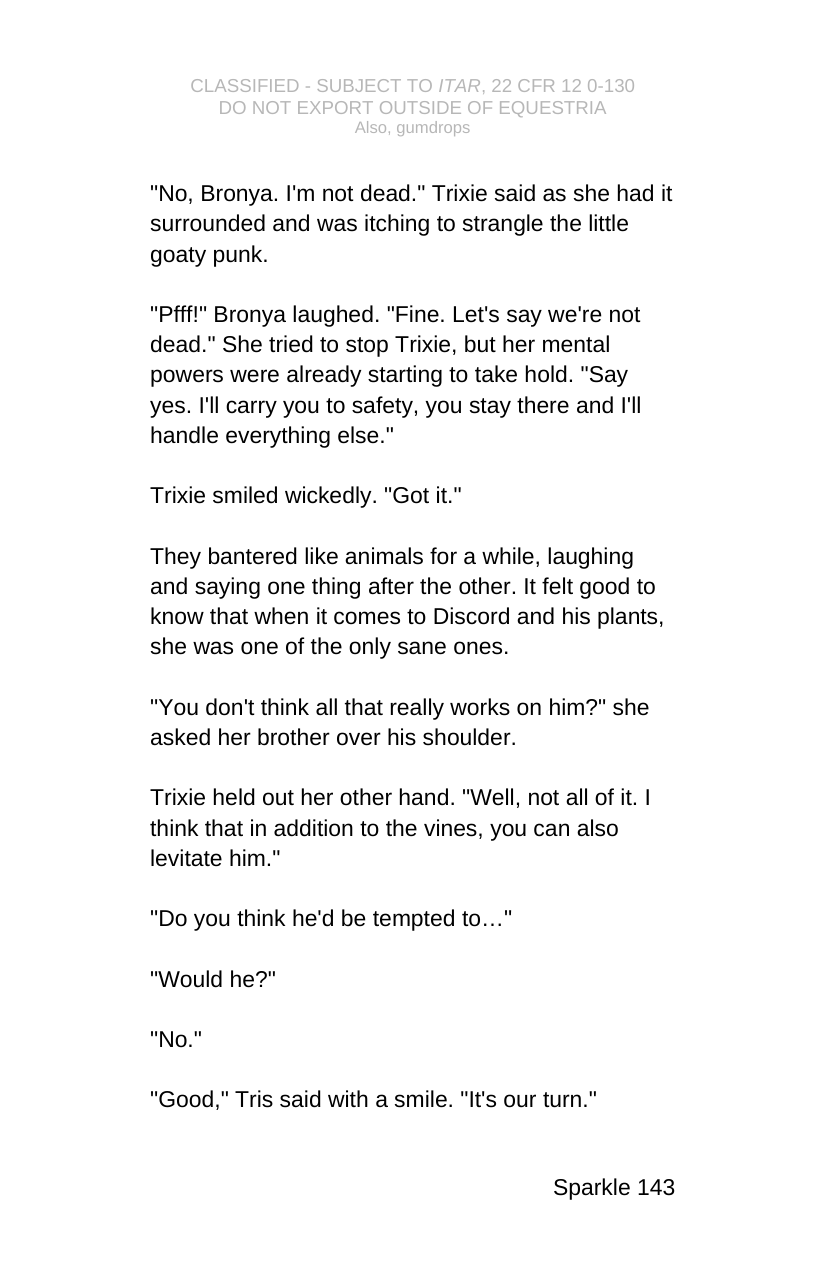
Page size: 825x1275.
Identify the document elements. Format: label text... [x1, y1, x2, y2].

text "No." [150, 1026, 675, 1052]
text Trixie smiled wickedly. "Got it." [150, 482, 675, 509]
text "You don't think all that really works on him?" she asked her brother over his shoulder. [150, 694, 675, 750]
text "No, Bronya. I'm not dead." Trixie said as she had it surrounded and was itching to strangle the little goaty punk. [150, 180, 675, 267]
text "Do you think he'd be tempted to…" [150, 905, 675, 932]
text They bantered like animals for a while, laughing and saying one thing after the other. It felt good to know that when it comes to Discord and his plants, she was one of the only sane ones. [150, 543, 675, 660]
text "Would he?" [150, 966, 675, 992]
text "Pfff!" Bronya laughed. "Fine. Let's say we're not dead." She tried to stop Trixie, but her mental powers were already starting to take hold. "Say yes. I'll carry you to safety, you stay there and I'll handle everything else." [150, 301, 675, 448]
text Trixie held out her other hand. "Well, not all of it. I think that in addition to the vines, you can also levitate him." [150, 784, 675, 871]
text "Good," Tris said with a smile. "It's our turn." [150, 1086, 675, 1113]
